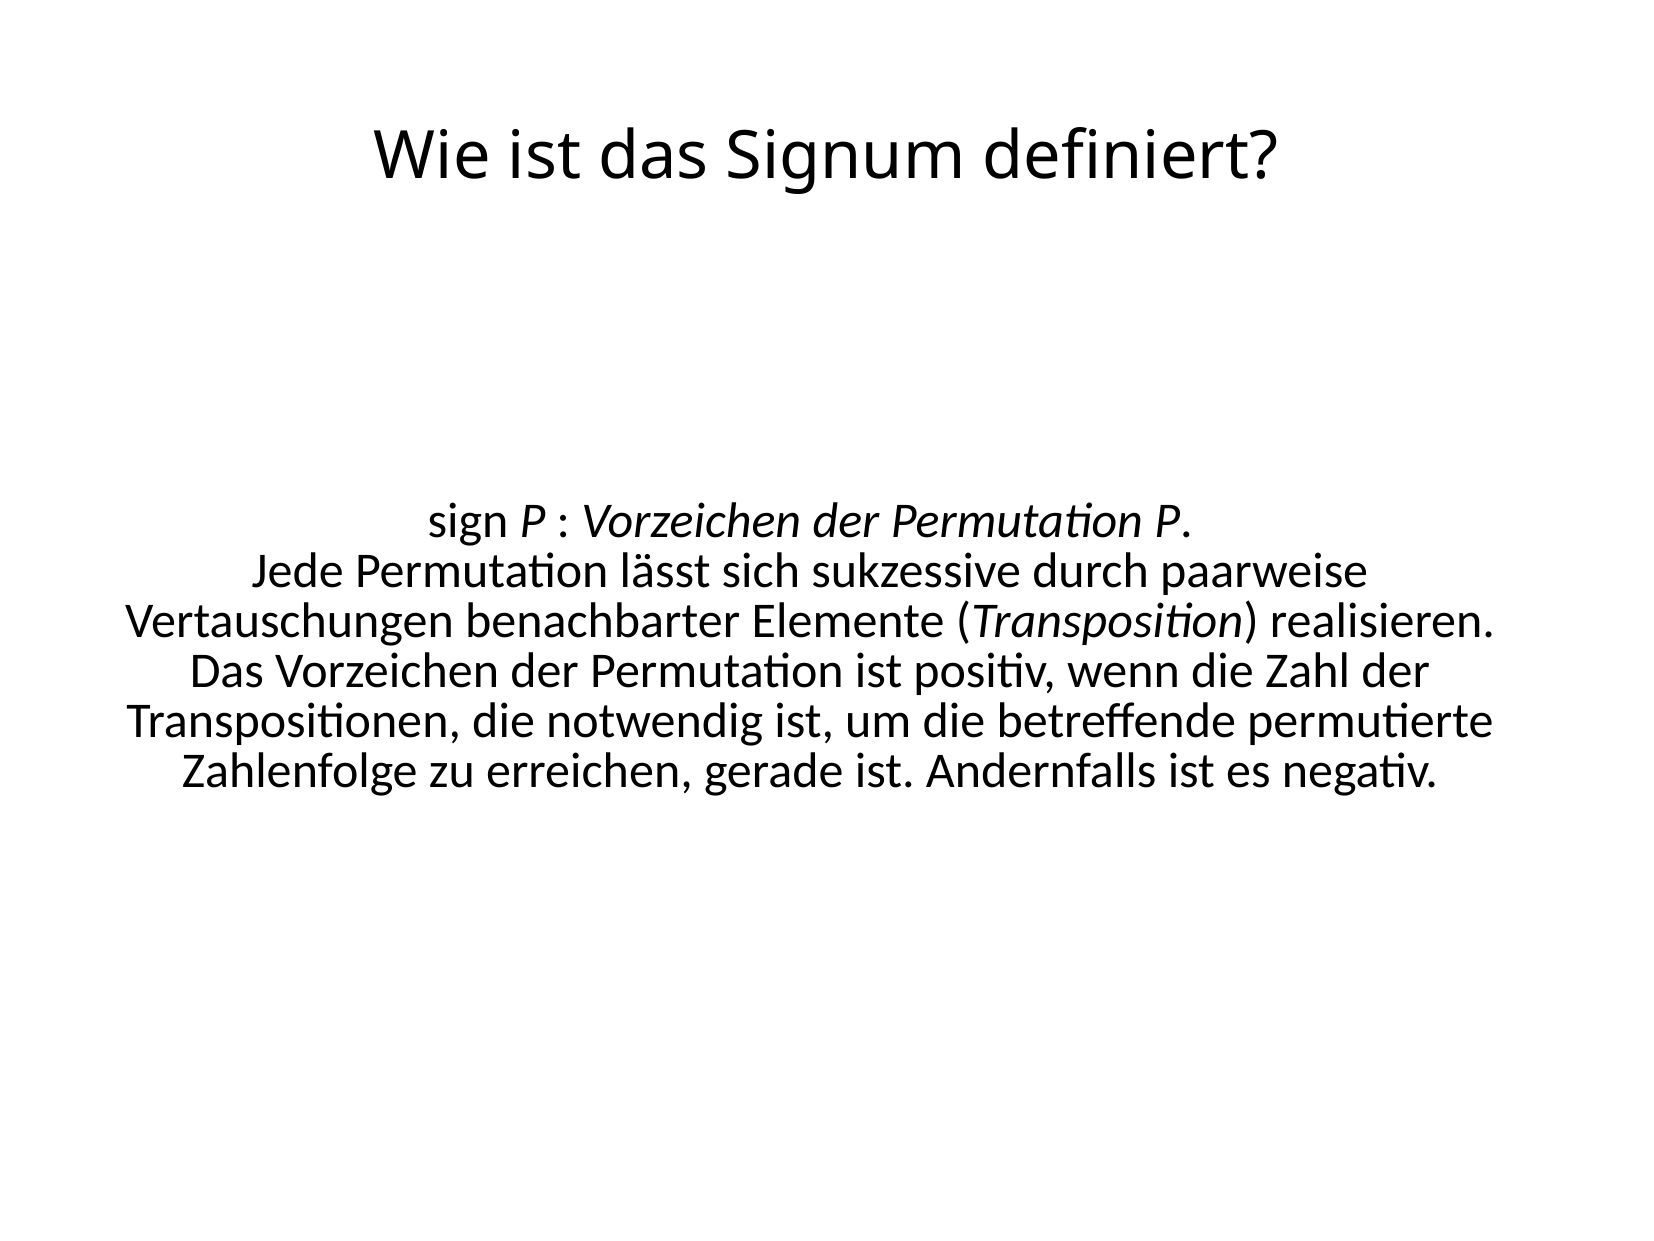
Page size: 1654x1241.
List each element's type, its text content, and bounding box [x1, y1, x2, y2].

title Wie ist das Signum definiert? [82, 49, 1571, 257]
subtitle sign P : Vorzeichen der Permutation P. Jede Permutation lässt sich sukzessive durch paarweise Vertauschungen benachbarter Elemente (Transposition) realisieren. Das Vorzeichen der Permutation ist positiv, wenn die Zahl der Transpositionen, die notwendig ist, um die betreffende permutierte Zahlenfolge zu erreichen, gerade ist. Andernfalls ist es negativ. [82, 290, 1538, 1010]
